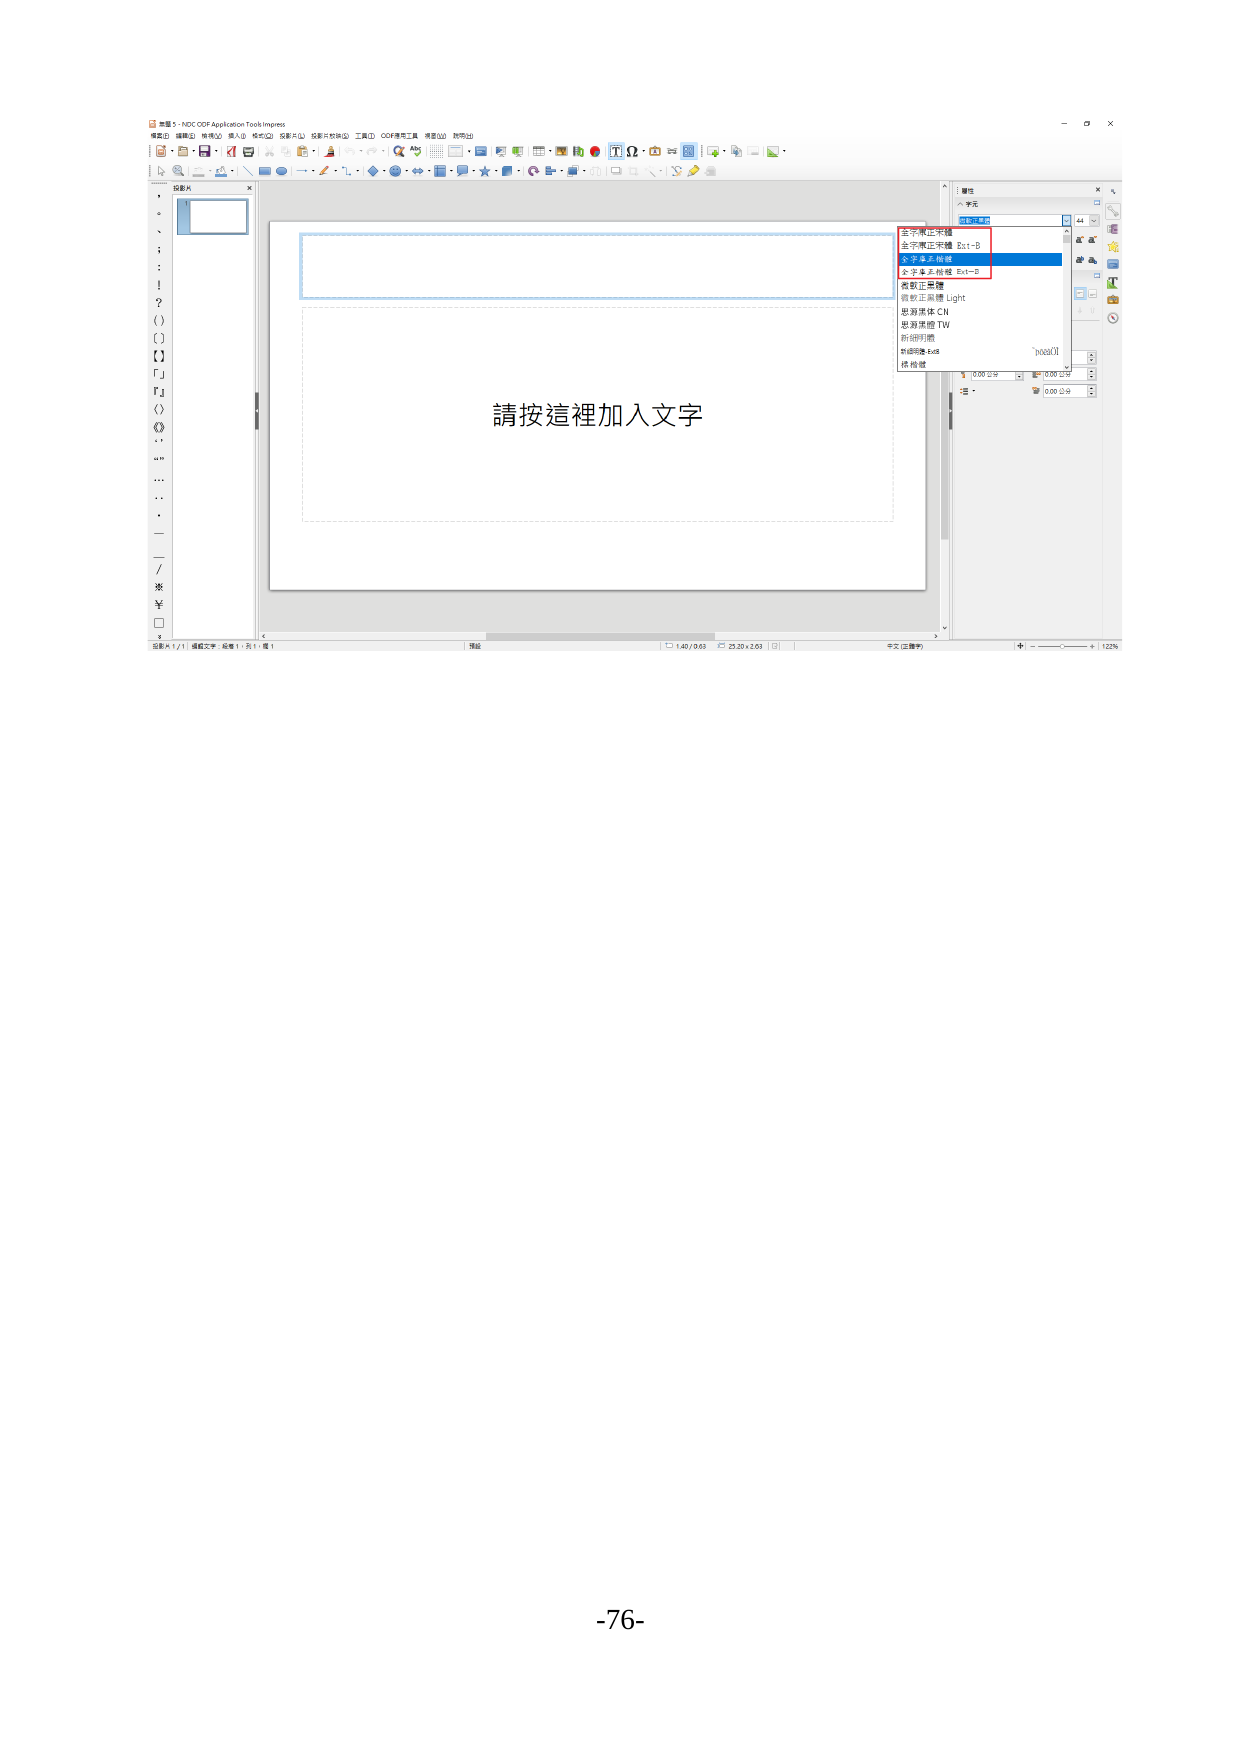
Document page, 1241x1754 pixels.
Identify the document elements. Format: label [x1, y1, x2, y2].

picture [147, 118, 1123, 651]
